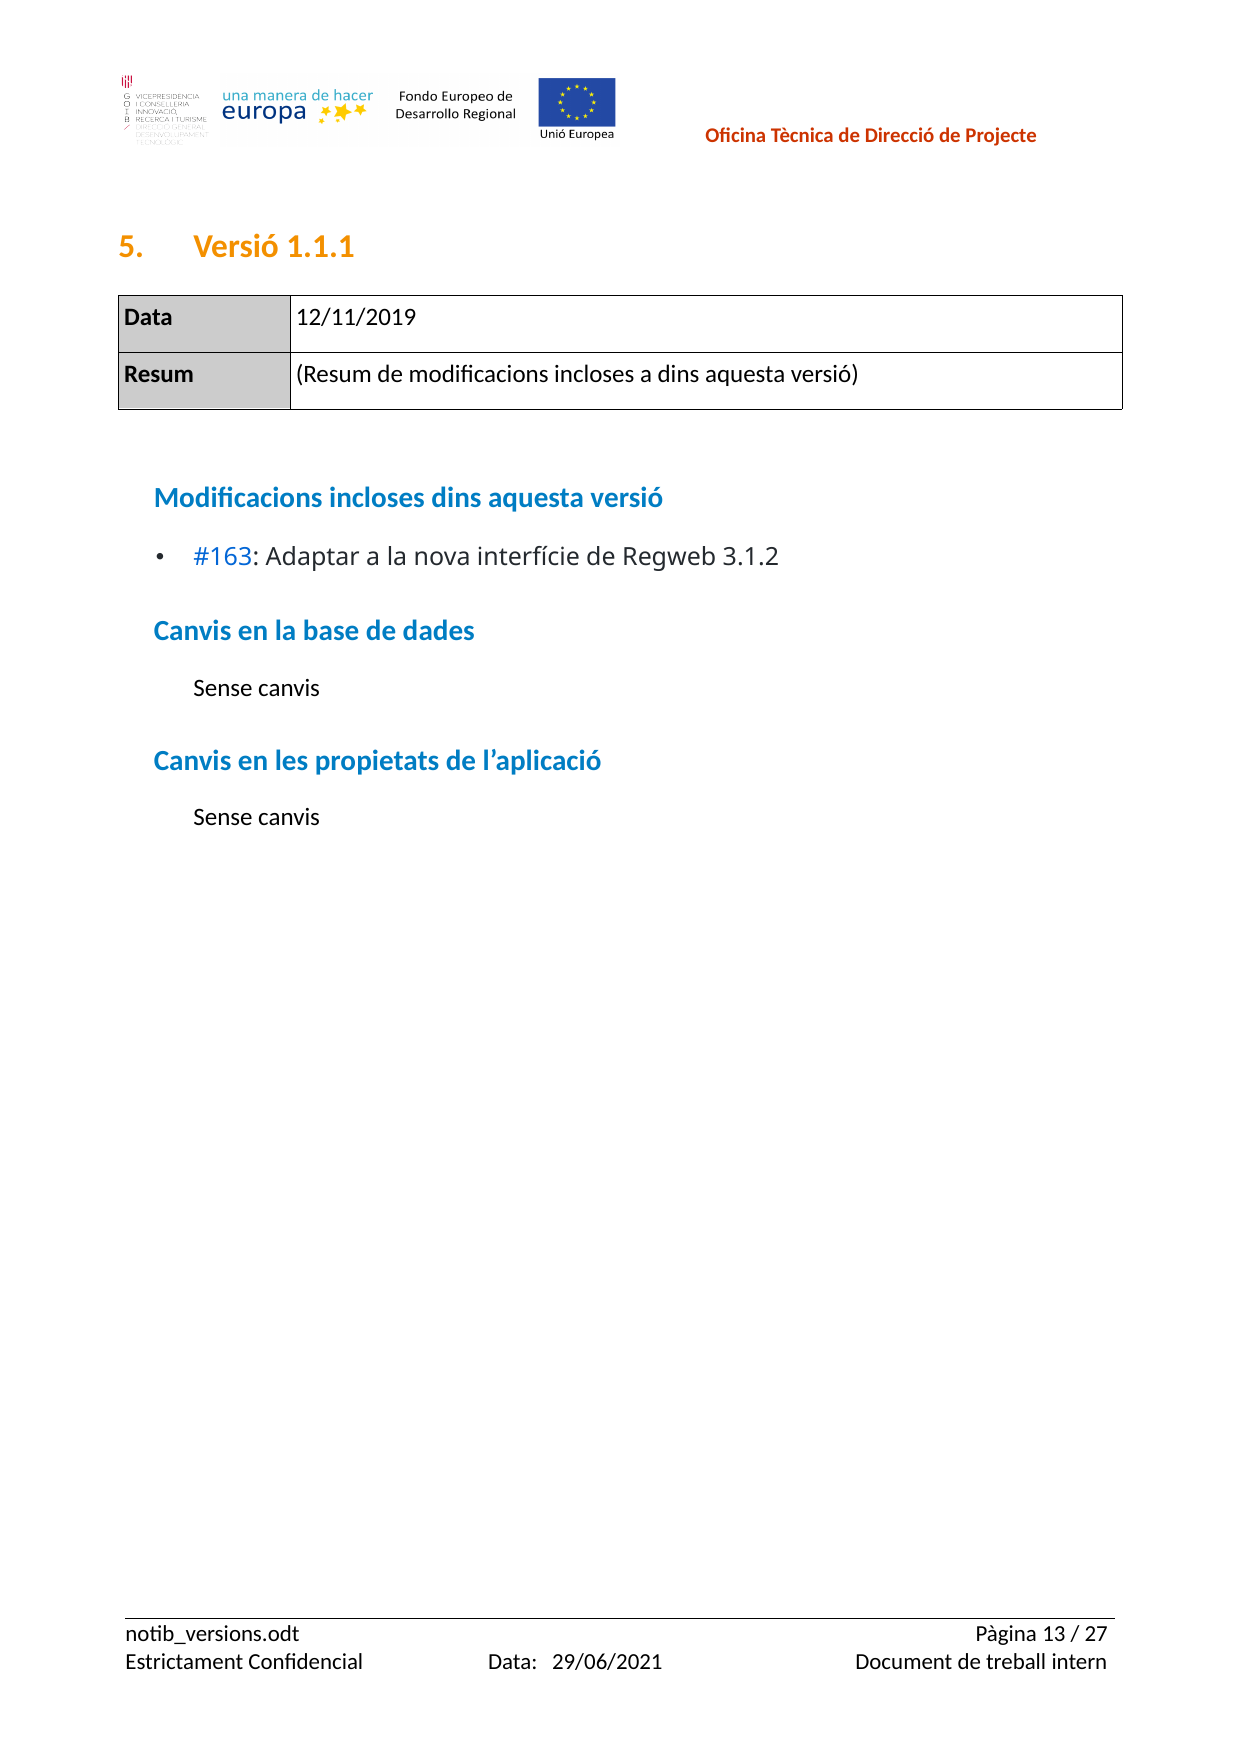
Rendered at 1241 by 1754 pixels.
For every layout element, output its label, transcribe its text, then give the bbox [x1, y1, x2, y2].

subtitle Modificacions incloses dins aquesta versió [153, 479, 1122, 514]
table_header 12/11/2019 [291, 296, 1122, 352]
table_cell (Resum de modificacions incloses a dins aquesta versió) [291, 353, 1122, 408]
picture [118, 73, 213, 147]
list Sense canvis [156, 801, 1122, 832]
list #163: Adaptar a la nova interfície de Regweb 3.1.2 [156, 538, 1122, 572]
table_cell Resum [119, 353, 290, 408]
picture [219, 73, 621, 147]
subtitle Canvis en les propietats de l’aplicació [153, 742, 1122, 778]
subtitle Canvis en la base de dades [153, 612, 1122, 648]
list Sense canvis [156, 672, 1122, 702]
subtitle Versió 1.1.1 [118, 225, 1122, 266]
table_header Data [119, 296, 290, 352]
